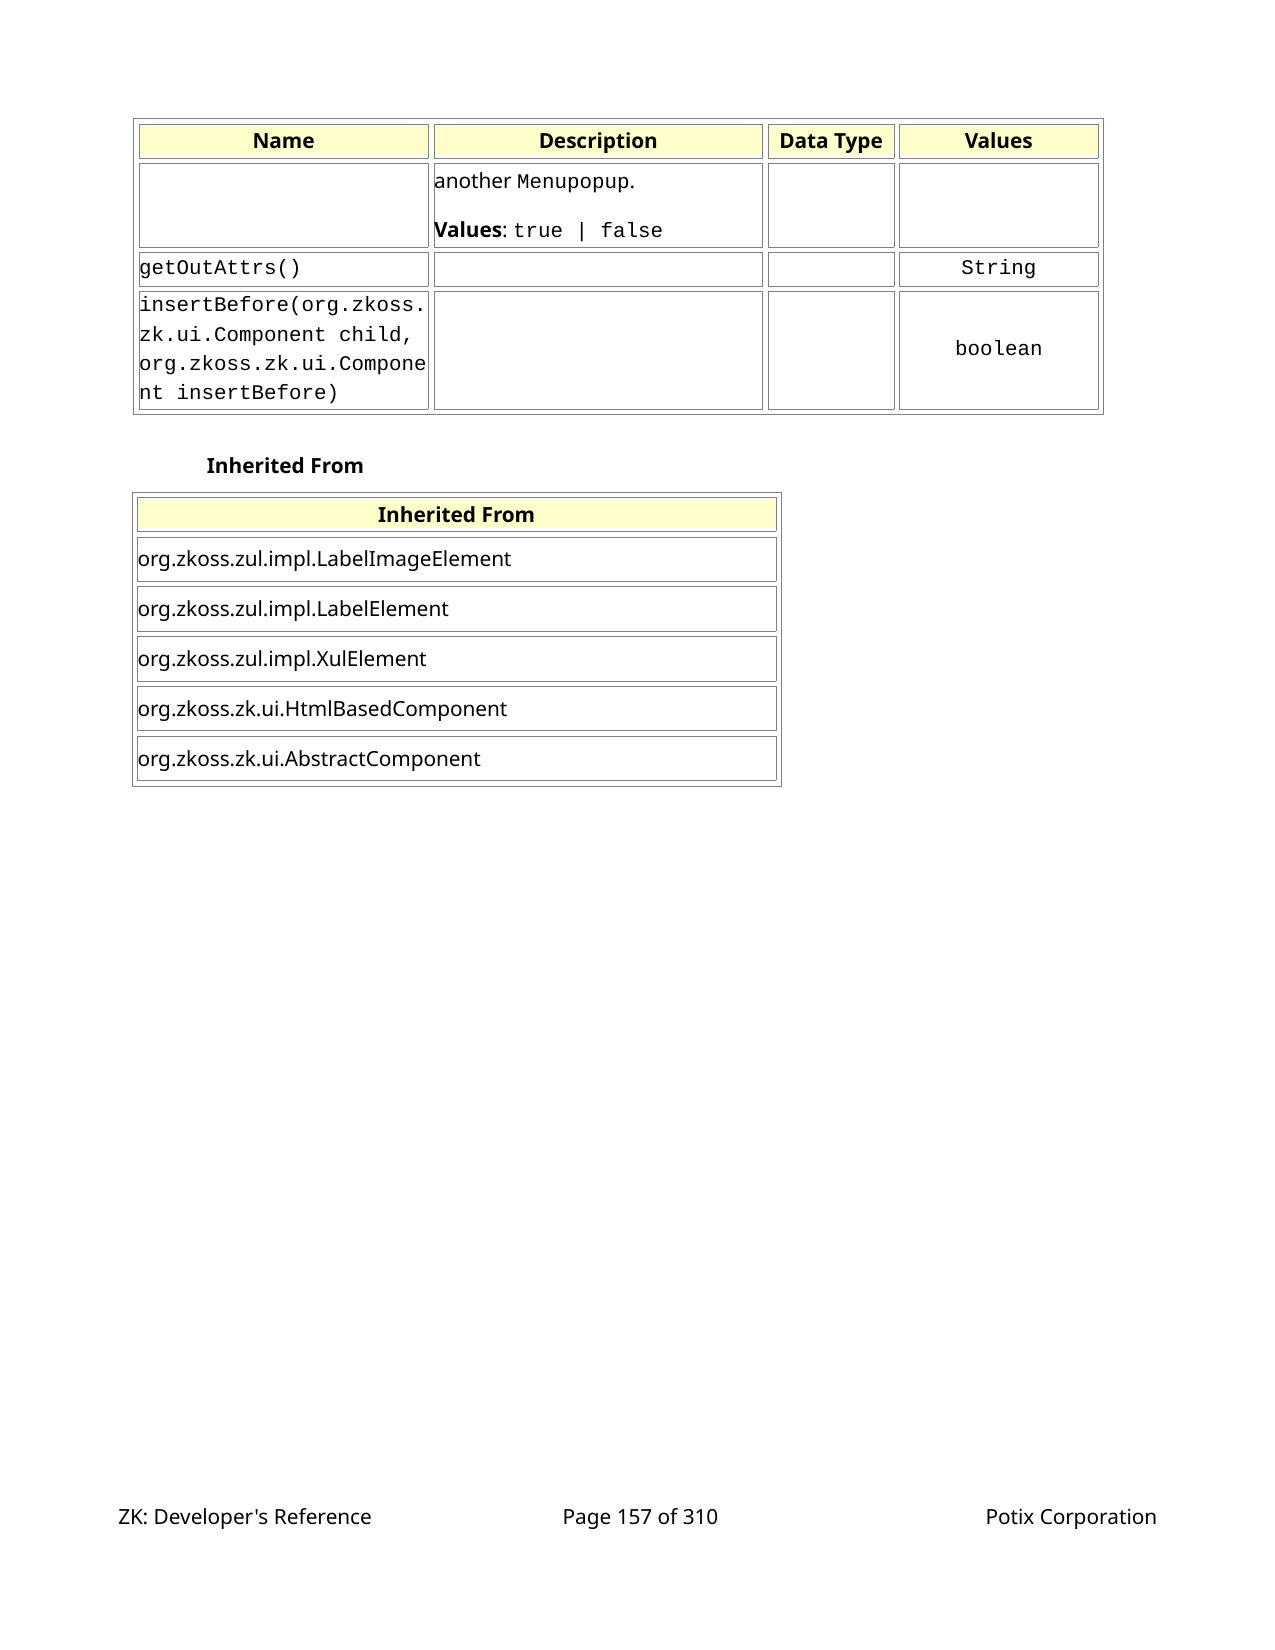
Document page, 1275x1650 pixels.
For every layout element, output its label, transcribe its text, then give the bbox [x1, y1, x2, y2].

table_cell [431, 247, 765, 286]
table_header Data Type [765, 119, 896, 158]
table_cell org.zkoss.zk.ui.AbstractComponent [134, 730, 779, 780]
table_cell org.zkoss.zul.impl.LabelElement [134, 581, 779, 631]
table_cell org.zkoss.zul.impl.XulElement [134, 631, 779, 681]
table_cell org.zkoss.zk.ui.HtmlBasedComponent [134, 681, 779, 730]
table_cell org.zkoss.zul.impl.LabelImageElement [134, 531, 779, 581]
table_cell String [896, 247, 1101, 286]
table_cell [435, 253, 762, 286]
table_header Inherited From [134, 493, 779, 531]
table_cell [765, 286, 896, 409]
table_cell [769, 292, 894, 409]
table_cell [765, 247, 896, 286]
table_cell [136, 158, 431, 247]
subtitle Inherited From [207, 451, 1157, 479]
table_header Name [136, 119, 431, 158]
table_cell insertBefore(org.zkoss.zk.ui.Component child, org.zkoss.zk.ui.Component insertBefore) [136, 286, 431, 409]
table_cell [431, 286, 765, 409]
table_cell [896, 158, 1101, 247]
table_header Values [896, 119, 1101, 158]
table_cell boolean [896, 286, 1101, 409]
table_cell [765, 158, 896, 247]
table_header Description [431, 119, 765, 158]
table_cell [435, 292, 762, 409]
table_cell getOutAttrs() [136, 247, 431, 286]
table_cell [769, 253, 894, 286]
table_cell another Menupopup. Values: true | false [431, 158, 765, 247]
